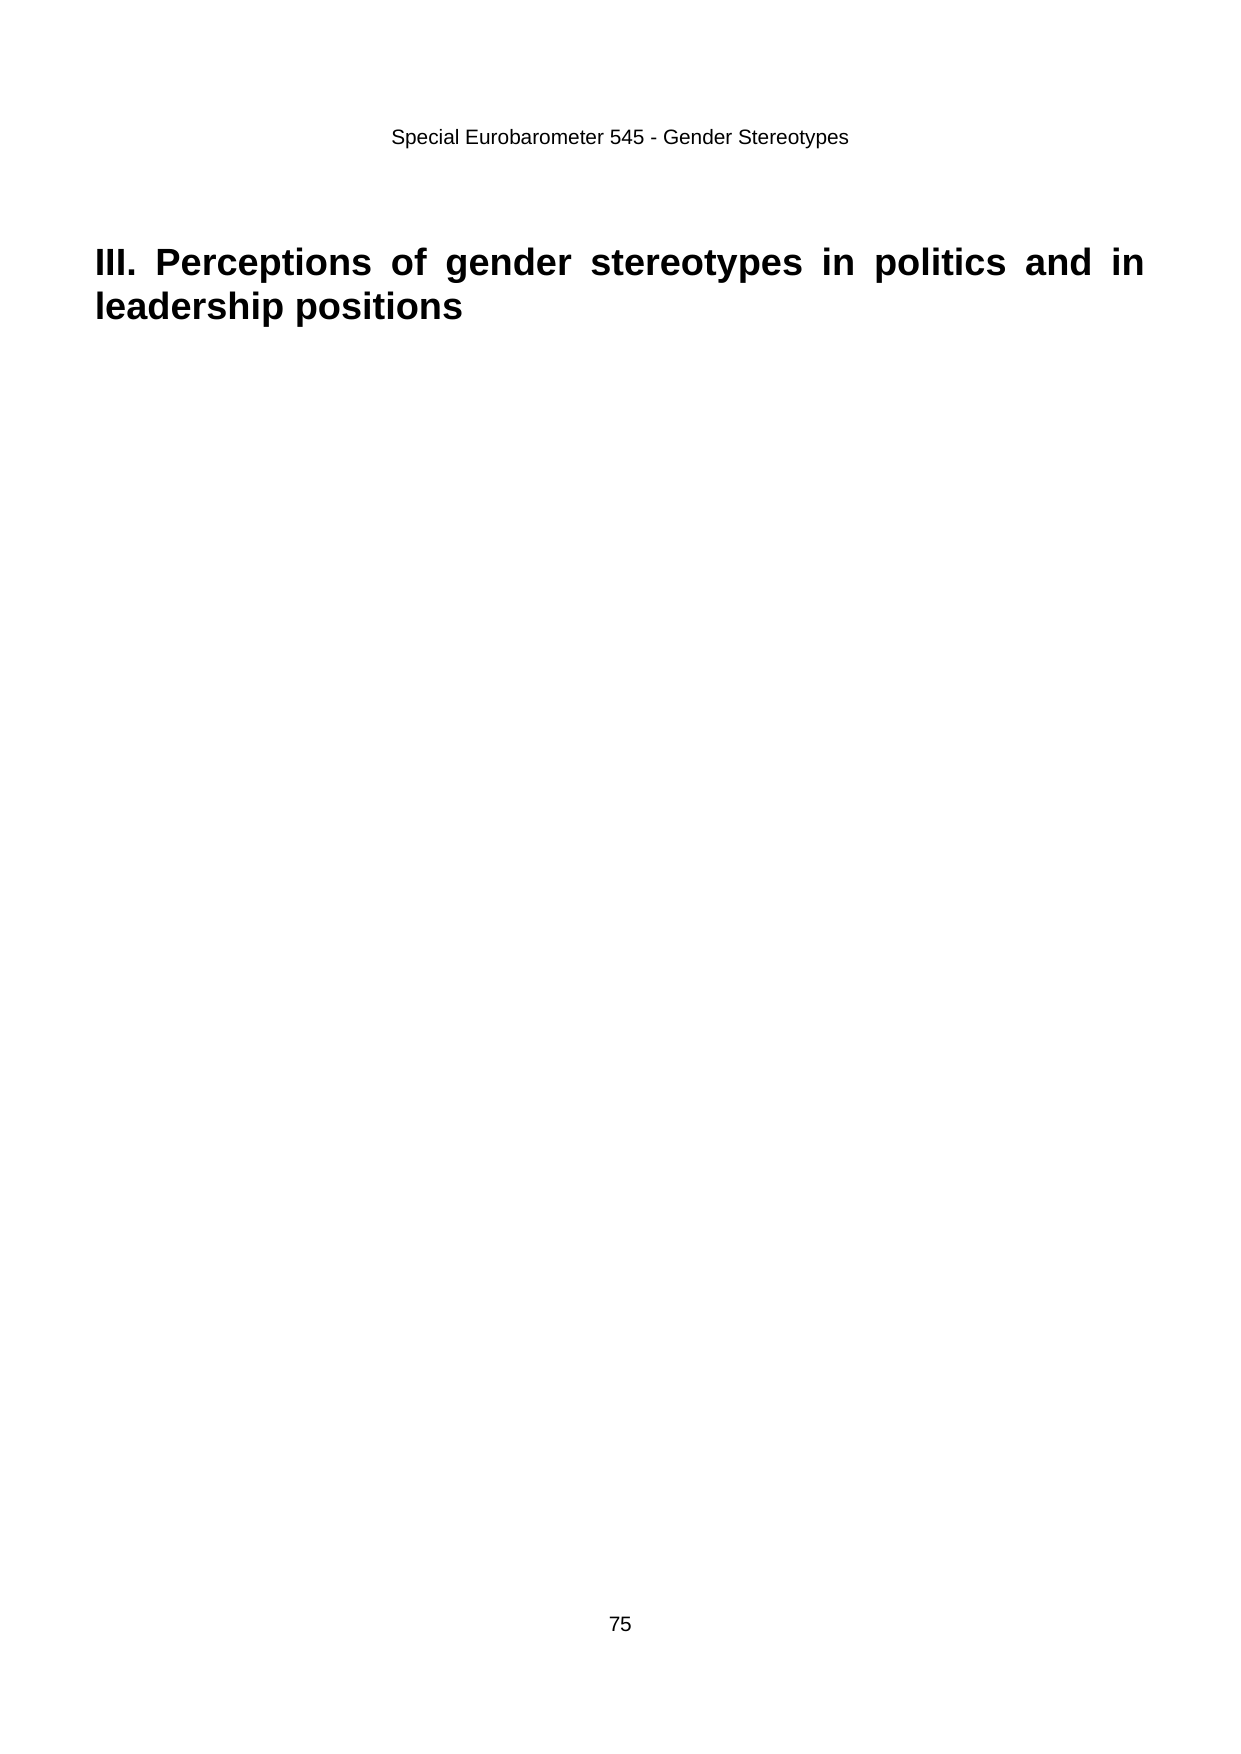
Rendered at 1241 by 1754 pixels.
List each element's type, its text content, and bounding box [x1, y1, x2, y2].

subtitle III. Perceptions of gender stereotypes in politics and in leadership positions [94, 240, 1146, 327]
